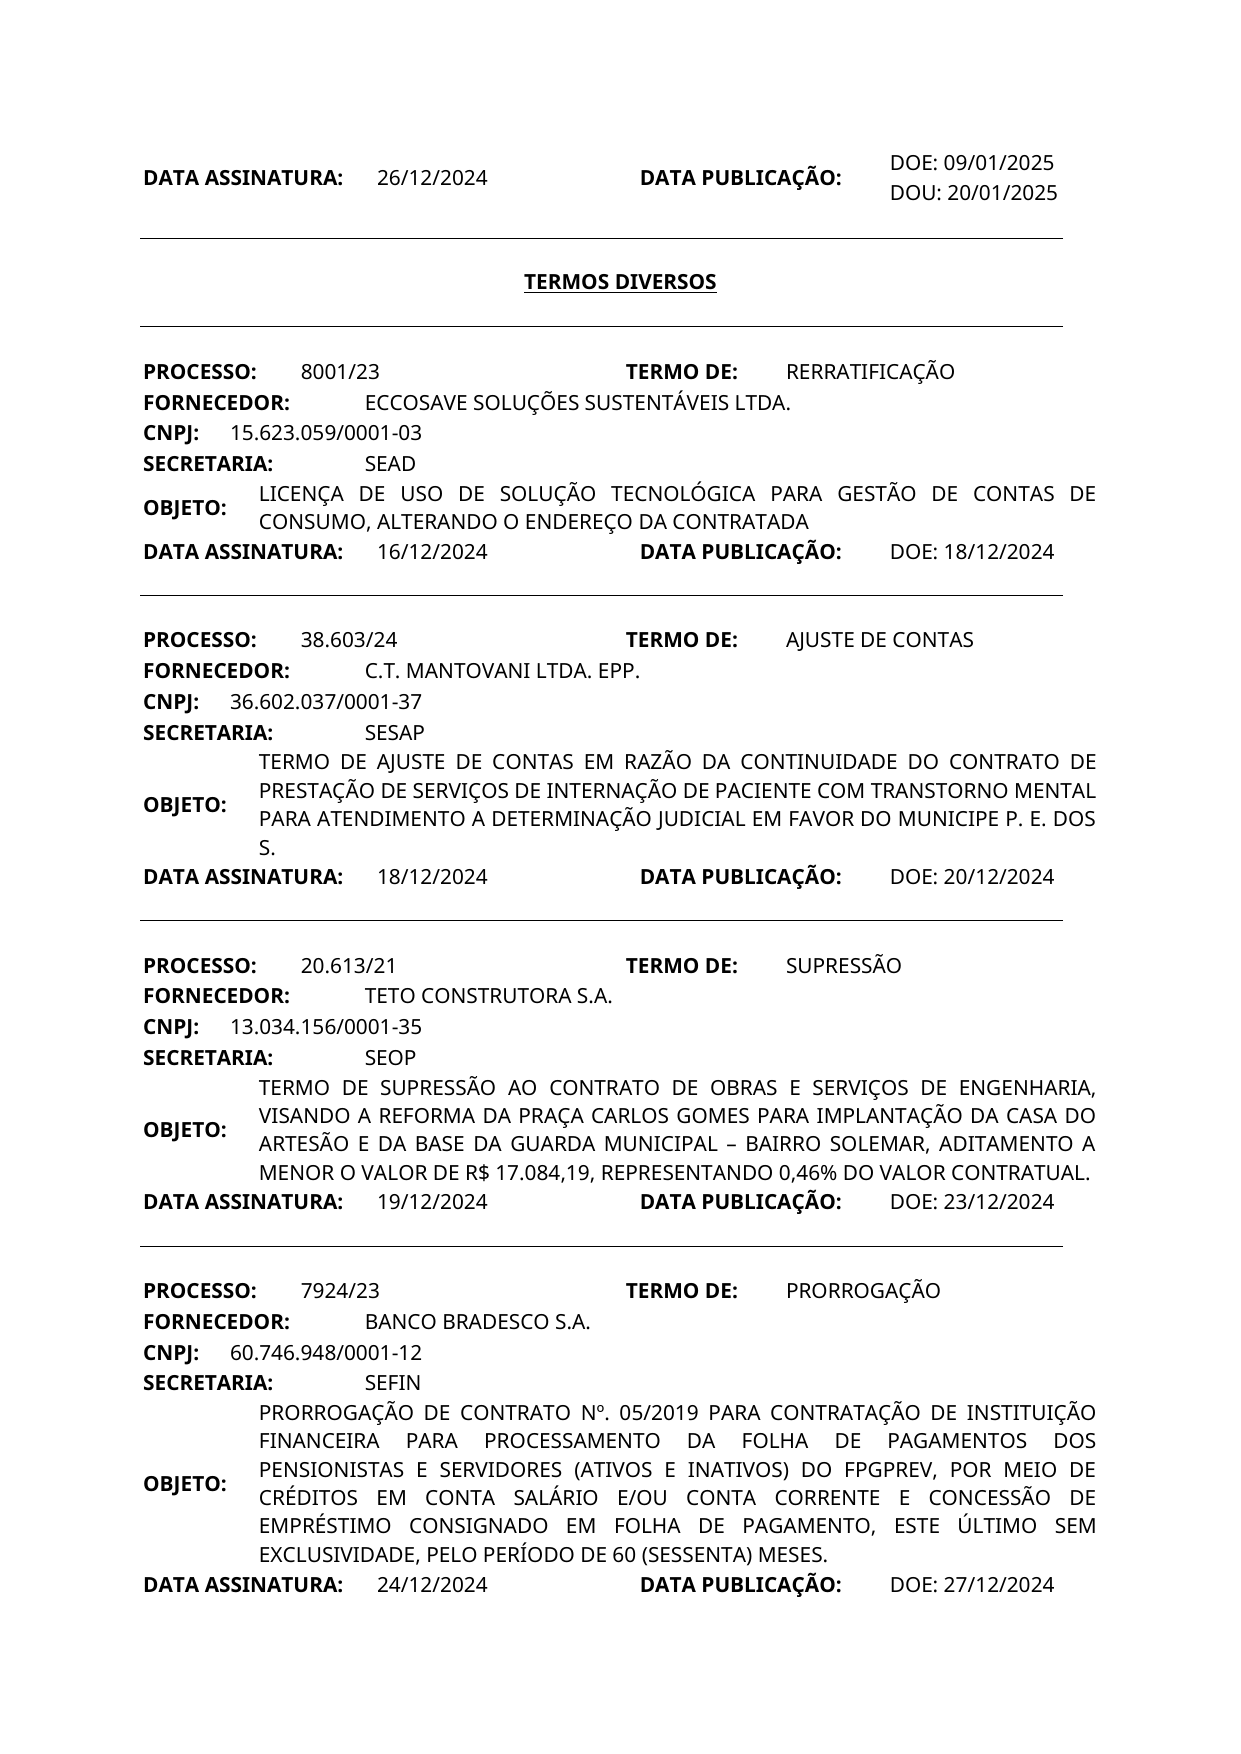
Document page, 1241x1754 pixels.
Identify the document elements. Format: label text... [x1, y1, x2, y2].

table_cell DATA PUBLICAÇÃO: [632, 536, 882, 566]
table_cell 13.034.156/0001-35 [223, 1011, 1104, 1042]
table_header 8001/23 [293, 356, 618, 387]
table_header TERMO DE: [618, 624, 778, 655]
text TERMOS DIVERSOS [177, 267, 1063, 296]
table_cell 36.602.037/0001-37 [223, 686, 1104, 717]
table_cell SESAP [357, 717, 1104, 747]
table_cell 19/12/2024 [370, 1186, 632, 1217]
table_header PROCESSO: [136, 356, 293, 387]
table_cell 24/12/2024 [370, 1569, 632, 1599]
table_cell DATA ASSINATURA: [136, 1569, 369, 1599]
table_header PROCESSO: [136, 1275, 293, 1306]
table_cell SECRETARIA: [136, 1367, 357, 1398]
table_header RERRATIFICAÇÃO [779, 356, 1104, 387]
table_cell FORNECEDOR: [136, 980, 357, 1011]
table_cell OBJETO: [136, 1073, 251, 1186]
table_header 38.603/24 [293, 624, 618, 655]
table_cell CNPJ: [136, 418, 222, 448]
table_header AJUSTE DE CONTAS [779, 624, 1104, 655]
table_header TERMO DE: [618, 356, 778, 387]
table_cell FORNECEDOR: [136, 655, 357, 686]
table_cell SEOP [357, 1042, 1104, 1073]
table_cell SEFIN [357, 1367, 1104, 1398]
table_cell DOE: 20/12/2024 [882, 861, 1104, 892]
table_cell DOE: 09/01/2025 DOU: 20/01/2025 [882, 148, 1104, 207]
table_header TERMO DE: [618, 950, 778, 980]
table_cell DATA ASSINATURA: [136, 148, 369, 207]
table_cell SECRETARIA: [136, 717, 357, 747]
table_cell SECRETARIA: [136, 1042, 357, 1073]
table_cell DATA PUBLICAÇÃO: [632, 1569, 882, 1599]
table_header PROCESSO: [136, 950, 293, 980]
table_cell OBJETO: [136, 479, 251, 536]
table_cell 15.623.059/0001-03 [223, 418, 1104, 448]
table_cell LICENÇA DE USO DE SOLUÇÃO TECNOLÓGICA PARA GESTÃO DE CONTAS DE CONSUMO, ALTERANDO O ENDEREÇO DA CONTRATADA [251, 479, 1104, 536]
table_cell DOE: 23/12/2024 [882, 1186, 1104, 1217]
table_cell CNPJ: [136, 686, 222, 717]
table_cell ECCOSAVE SOLUÇÕES SUSTENTÁVEIS LTDA. [357, 387, 1104, 417]
table_header SUPRESSÃO [779, 950, 1104, 980]
table_cell 60.746.948/0001-12 [223, 1336, 1104, 1367]
table_cell C.T. MANTOVANI LTDA. EPP. [357, 655, 1104, 686]
table_header 7924/23 [293, 1275, 618, 1306]
table_cell FORNECEDOR: [136, 1306, 357, 1336]
table_cell DATA ASSINATURA: [136, 1186, 369, 1217]
table_cell OBJETO: [136, 1398, 251, 1568]
table_cell DATA ASSINATURA: [136, 536, 369, 566]
table_header 20.613/21 [293, 950, 618, 980]
table_cell BANCO BRADESCO S.A. [357, 1306, 1104, 1336]
table_cell FORNECEDOR: [136, 387, 357, 417]
table_cell OBJETO: [136, 747, 251, 861]
table_cell CNPJ: [136, 1336, 222, 1367]
table_header TERMO DE: [618, 1275, 778, 1306]
table_cell TETO CONSTRUTORA S.A. [357, 980, 1104, 1011]
table_cell DATA ASSINATURA: [136, 861, 369, 892]
table_cell 16/12/2024 [370, 536, 632, 566]
table_cell SECRETARIA: [136, 448, 357, 479]
table_header PROCESSO: [136, 624, 293, 655]
table_cell SEAD [357, 448, 1104, 479]
table_cell 26/12/2024 [370, 148, 632, 207]
table_cell TERMO DE AJUSTE DE CONTAS EM RAZÃO DA CONTINUIDADE DO CONTRATO DE PRESTAÇÃO DE SERVIÇOS DE INTERNAÇÃO DE PACIENTE COM TRANSTORNO MENTAL PARA ATENDIMENTO A DETERMINAÇÃO JUDICIAL EM FAVOR DO MUNICIPE P. E. DOS S. [251, 747, 1104, 861]
table_cell DATA PUBLICAÇÃO: [632, 861, 882, 892]
table_cell 18/12/2024 [370, 861, 632, 892]
table_cell DATA PUBLICAÇÃO: [632, 148, 882, 207]
table_cell DOE: 18/12/2024 [882, 536, 1104, 566]
table_cell DOE: 27/12/2024 [882, 1569, 1104, 1599]
table_cell TERMO DE SUPRESSÃO AO CONTRATO DE OBRAS E SERVIÇOS DE ENGENHARIA, VISANDO A REFORMA DA PRAÇA CARLOS GOMES PARA IMPLANTAÇÃO DA CASA DO ARTESÃO E DA BASE DA GUARDA MUNICIPAL – BAIRRO SOLEMAR, ADITAMENTO A MENOR O VALOR DE R$ 17.084,19, REPRESENTANDO 0,46% DO VALOR CONTRATUAL. [251, 1073, 1104, 1186]
table_cell DATA PUBLICAÇÃO: [632, 1186, 882, 1217]
table_header PRORROGAÇÃO [779, 1275, 1104, 1306]
table_cell CNPJ: [136, 1011, 222, 1042]
table_cell PRORROGAÇÃO DE CONTRATO Nº. 05/2019 PARA CONTRATAÇÃO DE INSTITUIÇÃO FINANCEIRA PARA PROCESSAMENTO DA FOLHA DE PAGAMENTOS DOS PENSIONISTAS E SERVIDORES (ATIVOS E INATIVOS) DO FPGPREV, POR MEIO DE CRÉDITOS EM CONTA SALÁRIO E/OU CONTA CORRENTE E CONCESSÃO DE EMPRÉSTIMO CONSIGNADO EM FOLHA DE PAGAMENTO, ESTE ÚLTIMO SEM EXCLUSIVIDADE, PELO PERÍODO DE 60 (SESSENTA) MESES. [251, 1398, 1104, 1568]
